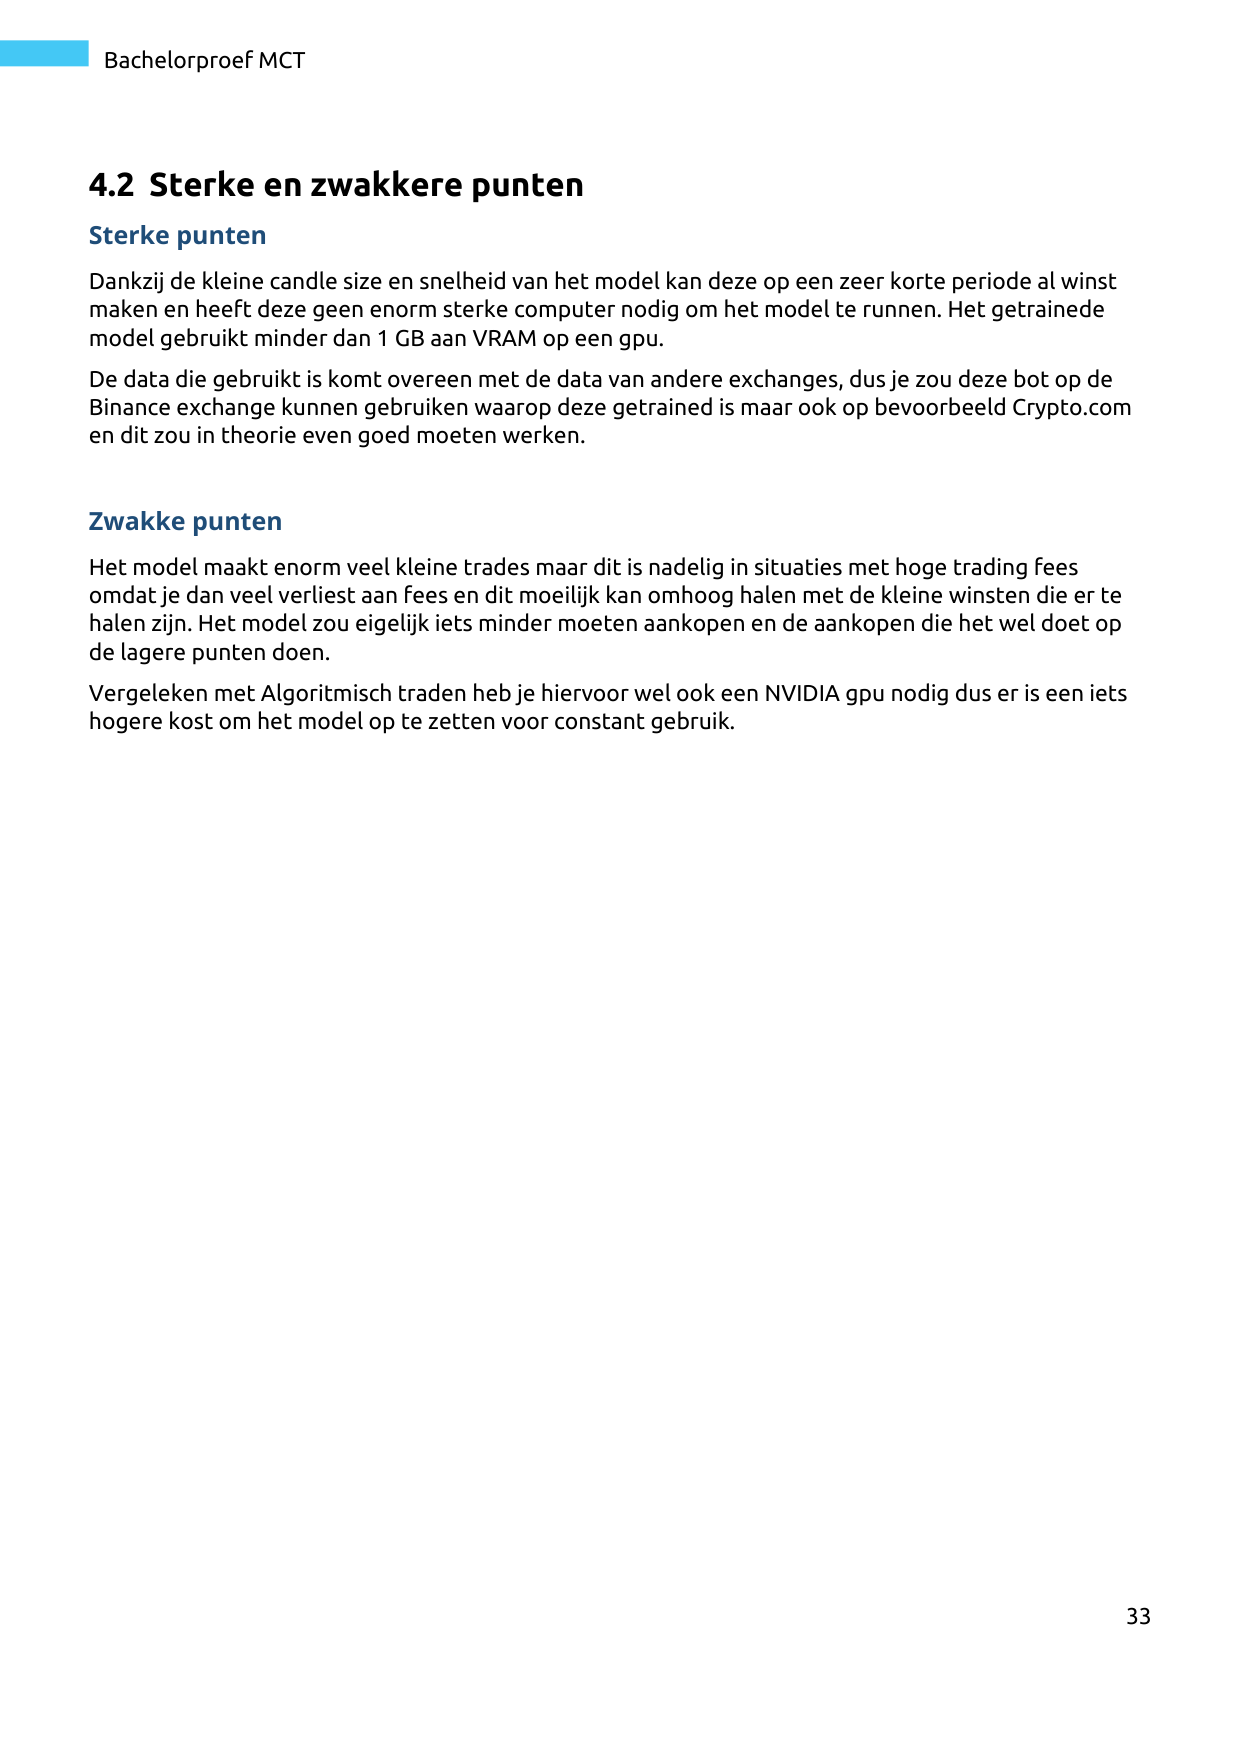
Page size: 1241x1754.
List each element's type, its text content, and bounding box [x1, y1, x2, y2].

subtitle Sterke punten [89, 218, 1152, 252]
subtitle Zwakke punten [89, 504, 1152, 538]
text Vergeleken met Algoritmisch traden heb je hiervoor wel ook een NVIDIA gpu nodig dus er is een iets hogere kost om het model op te zetten voor constant gebruik. [89, 679, 1152, 734]
text Het model maakt enorm veel kleine trades maar dit is nadelig in situaties met hoge trading fees omdat je dan veel verliest aan fees en dit moeilijk kan omhoog halen met de kleine winsten die er te halen zijn. Het model zou eigelijk iets minder moeten aankopen en de aankopen die het wel doet op de lagere punten doen. [89, 553, 1152, 665]
text Dankzij de kleine candle size en snelheid van het model kan deze op een zeer korte periode al winst maken en heeft deze geen enorm sterke computer nodig om het model te runnen. Het getrainede model gebruikt minder dan 1 GB aan VRAM op een gpu. [89, 267, 1152, 350]
subtitle Sterke en zwakkere punten [89, 164, 1152, 202]
text De data die gebruikt is komt overeen met de data van andere exchanges, dus je zou deze bot op de Binance exchange kunnen gebruiken waarop deze getrained is maar ook op bevoorbeeld Crypto.com en dit zou in theorie even goed moeten werken. [89, 365, 1152, 448]
